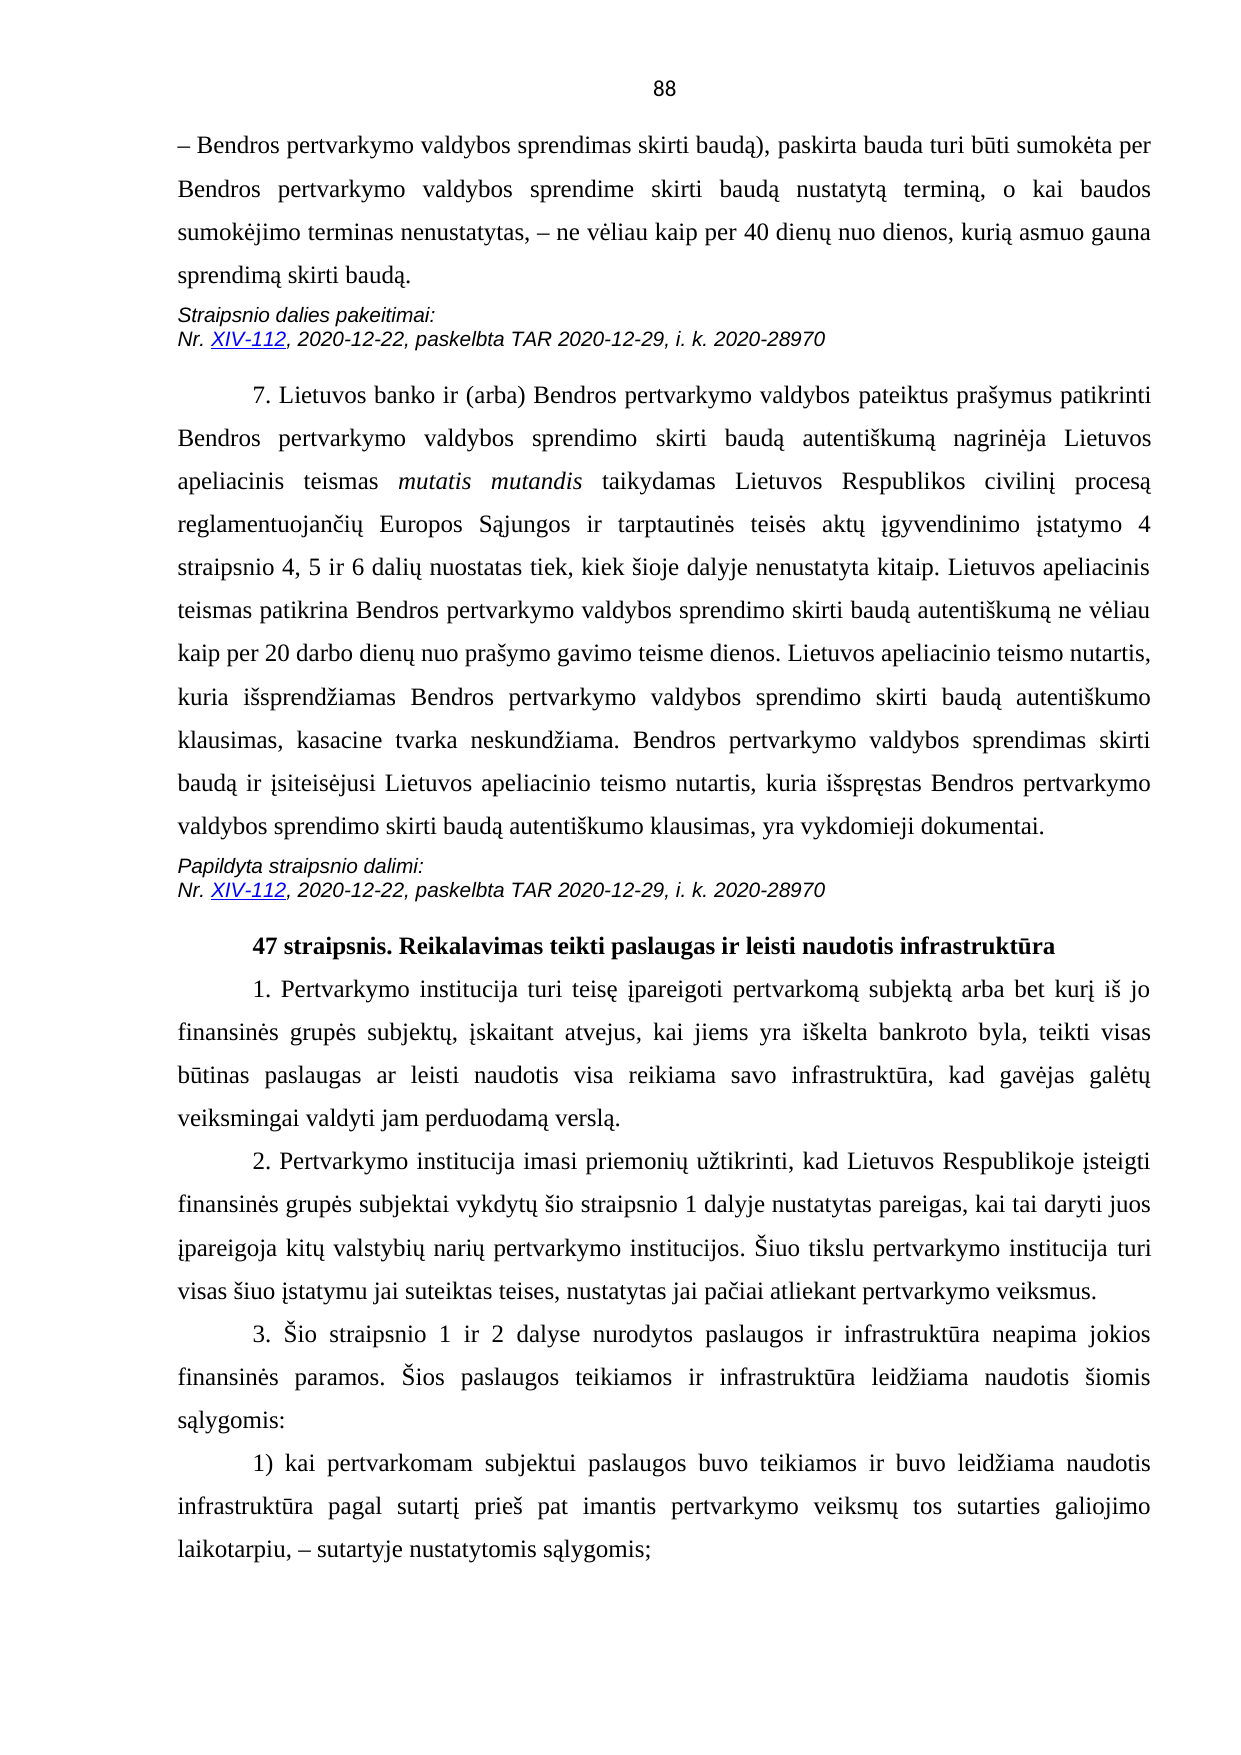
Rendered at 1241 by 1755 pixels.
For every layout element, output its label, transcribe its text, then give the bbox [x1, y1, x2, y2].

text – Bendros pertvarkymo valdybos sprendimas skirti baudą), paskirta bauda turi būti sumokėta per Bendros pertvarkymo valdybos sprendime skirti baudą nustatytą terminą, o kai baudos sumokėjimo terminas nenustatytas, – ne vėliau kaip per 40 dienų nuo dienos, kurią asmuo gauna sprendimą skirti baudą. [177, 131, 1152, 289]
text Papildyta straipsnio dalimi: [177, 854, 1152, 878]
text 3. Šio straipsnio 1 ir 2 dalyse nurodytos paslaugos ir infrastruktūra neapima jokios finansinės paramos. Šios paslaugos teikiamos ir infrastruktūra leidžiama naudotis šiomis sąlygomis: [177, 1319, 1152, 1434]
text 47 straipsnis. Reikalavimas teikti paslaugas ir leisti naudotis infrastruktūra [177, 931, 1152, 959]
text 7. Lietuvos banko ir (arba) Bendros pertvarkymo valdybos pateiktus prašymus patikrinti Bendros pertvarkymo valdybos sprendimo skirti baudą autentiškumą nagrinėja Lietuvos apeliacinis teismas mutatis mutandis taikydamas Lietuvos Respublikos civilinį procesą reglamentuojančių Europos Sąjungos ir tarptautinės teisės aktų įgyvendinimo įstatymo 4 straipsnio 4, 5 ir 6 dalių nuostatas tiek, kiek šioje dalyje nenustatyta kitaip. Lietuvos apeliacinis teismas patikrina Bendros pertvarkymo valdybos sprendimo skirti baudą autentiškumą ne vėliau kaip per 20 darbo dienų nuo prašymo gavimo teisme dienos. Lietuvos apeliacinio teismo nutartis, kuria išsprendžiamas Bendros pertvarkymo valdybos sprendimo skirti baudą autentiškumo klausimas, kasacine tvarka neskundžiama. Bendros pertvarkymo valdybos sprendimas skirti baudą ir įsiteisėjusi Lietuvos apeliacinio teismo nutartis, kuria išspręstas Bendros pertvarkymo valdybos sprendimo skirti baudą autentiškumo klausimas, yra vykdomieji dokumentai. [177, 380, 1152, 840]
text 1) kai pertvarkomam subjektui paslaugos buvo teikiamos ir buvo leidžiama naudotis infrastruktūra pagal sutartį prieš pat imantis pertvarkymo veiksmų tos sutarties galiojimo laikotarpiu, – sutartyje nustatytomis sąlygomis; [177, 1448, 1152, 1563]
text 1. Pertvarkymo institucija turi teisę įpareigoti pertvarkomą subjektą arba bet kurį iš jo finansinės grupės subjektų, įskaitant atvejus, kai jiems yra iškelta bankroto byla, teikti visas būtinas paslaugas ar leisti naudotis visa reikiama savo infrastruktūra, kad gavėjas galėtų veiksmingai valdyti jam perduodamą verslą. [177, 974, 1152, 1132]
text Nr. XIV-112, 2020-12-22, paskelbta TAR 2020-12-29, i. k. 2020-28970 [177, 878, 1152, 902]
text Nr. XIV-112, 2020-12-22, paskelbta TAR 2020-12-29, i. k. 2020-28970 [177, 327, 1152, 351]
text Straipsnio dalies pakeitimai: [177, 303, 1152, 327]
text 2. Pertvarkymo institucija imasi priemonių užtikrinti, kad Lietuvos Respublikoje įsteigti finansinės grupės subjektai vykdytų šio straipsnio 1 dalyje nustatytas pareigas, kai tai daryti juos įpareigoja kitų valstybių narių pertvarkymo institucijos. Šiuo tikslu pertvarkymo institucija turi visas šiuo įstatymu jai suteiktas teises, nustatytas jai pačiai atliekant pertvarkymo veiksmus. [177, 1146, 1152, 1304]
